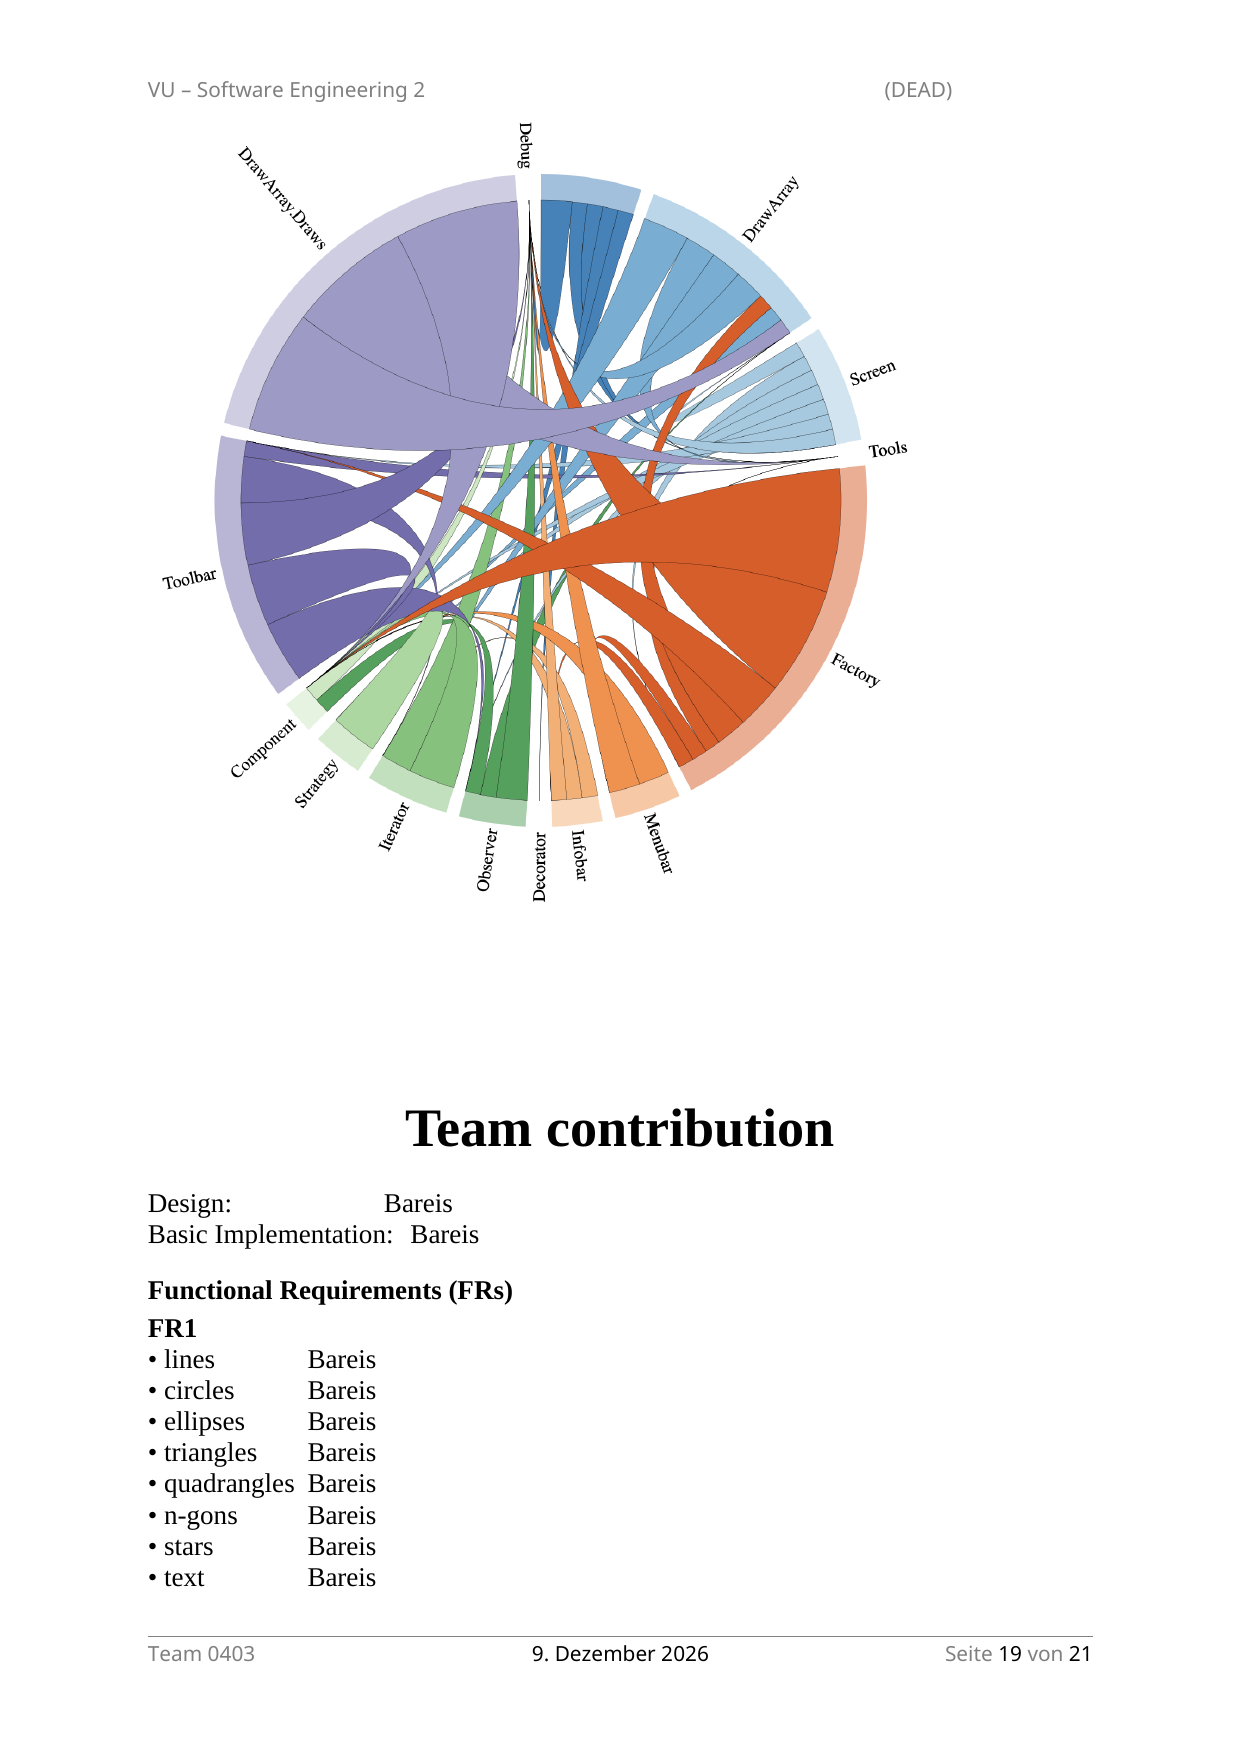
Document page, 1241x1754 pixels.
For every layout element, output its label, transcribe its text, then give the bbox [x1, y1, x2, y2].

text • stars Bareis [148, 1530, 1093, 1561]
text • ellipses Bareis [148, 1405, 1093, 1436]
text FR1 [148, 1312, 1093, 1343]
text • circles Bareis [148, 1374, 1093, 1405]
text • triangles Bareis [148, 1436, 1093, 1468]
text • n-gons Bareis [148, 1499, 1093, 1530]
text • text Bareis [148, 1561, 1093, 1592]
text • lines Bareis [148, 1343, 1093, 1374]
subtitle Team contribution [148, 1096, 1093, 1158]
subtitle Functional Requirements (FRs) [148, 1274, 1093, 1306]
text • quadrangles Bareis [148, 1468, 1093, 1499]
text Basic Implementation: Bareis [148, 1218, 1093, 1249]
text Design: Bareis [148, 1187, 1093, 1218]
